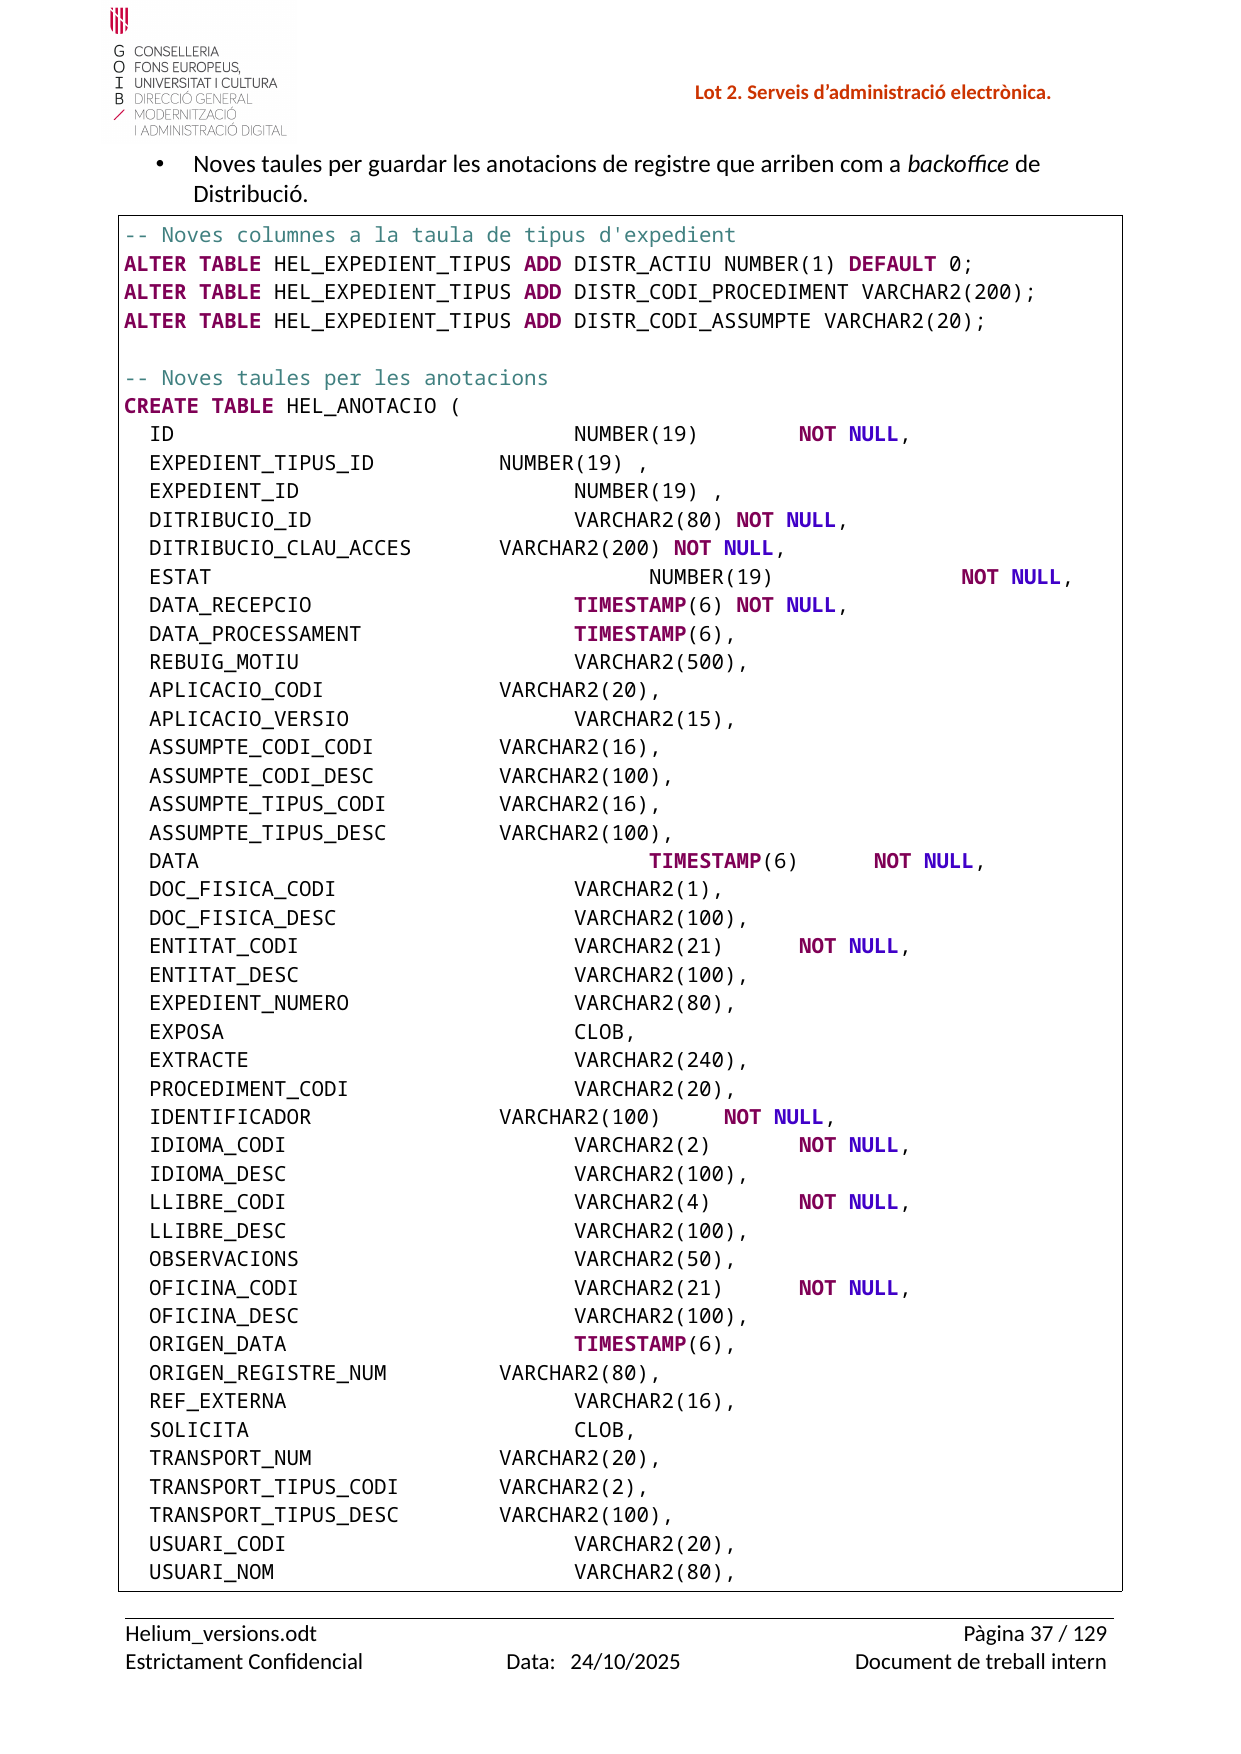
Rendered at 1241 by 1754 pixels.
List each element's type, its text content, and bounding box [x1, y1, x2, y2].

list Noves taules per guardar les anotacions de registre que arriben com a backoffice de Distribució. [156, 148, 1122, 209]
table_header -- Noves columnes a la taula de tipus d'expedient ALTER TABLE HEL_EXPEDIENT_TIPUS ADD DISTR_ACTIU NUMBER(1) DEFAULT 0; ALTER TABLE HEL_EXPEDIENT_TIPUS ADD DISTR_CODI_PROCEDIMENT VARCHAR2(200); ALTER TABLE HEL_EXPEDIENT_TIPUS ADD DISTR_CODI_ASSUMPTE VARCHAR2(20); -- Noves taules per les anotacions CREATE TABLE HEL_ANOTACIO ( ID NUMBER(19) NOT NULL, EXPEDIENT_TIPUS_ID NUMBER(19) , EXPEDIENT_ID NUMBER(19) , DITRIBUCIO_ID VARCHAR2(80) NOT NULL, DITRIBUCIO_CLAU_ACCES VARCHAR2(200) NOT NULL, ESTAT NUMBER(19) NOT NULL, DATA_RECEPCIO TIMESTAMP(6) NOT NULL, DATA_PROCESSAMENT TIMESTAMP(6), REBUIG_MOTIU VARCHAR2(500), APLICACIO_CODI VARCHAR2(20), APLICACIO_VERSIO VARCHAR2(15), ASSUMPTE_CODI_CODI VARCHAR2(16), ASSUMPTE_CODI_DESC VARCHAR2(100), ASSUMPTE_TIPUS_CODI VARCHAR2(16), ASSUMPTE_TIPUS_DESC VARCHAR2(100), DATA TIMESTAMP(6) NOT NULL, DOC_FISICA_CODI VARCHAR2(1), DOC_FISICA_DESC VARCHAR2(100), ENTITAT_CODI VARCHAR2(21) NOT NULL, ENTITAT_DESC VARCHAR2(100), EXPEDIENT_NUMERO VARCHAR2(80), EXPOSA CLOB, EXTRACTE VARCHAR2(240), PROCEDIMENT_CODI VARCHAR2(20), IDENTIFICADOR VARCHAR2(100) NOT NULL, IDIOMA_CODI VARCHAR2(2) NOT NULL, IDIOMA_DESC VARCHAR2(100), LLIBRE_CODI VARCHAR2(4) NOT NULL, LLIBRE_DESC VARCHAR2(100), OBSERVACIONS VARCHAR2(50), OFICINA_CODI VARCHAR2(21) NOT NULL, OFICINA_DESC VARCHAR2(100), ORIGEN_DATA TIMESTAMP(6), ORIGEN_REGISTRE_NUM VARCHAR2(80), REF_EXTERNA VARCHAR2(16), SOLICITA CLOB, TRANSPORT_NUM VARCHAR2(20), TRANSPORT_TIPUS_CODI VARCHAR2(2), TRANSPORT_TIPUS_DESC VARCHAR2(100), USUARI_CODI VARCHAR2(20), USUARI_NOM VARCHAR2(80), [119, 216, 1122, 1591]
picture [100, 0, 297, 144]
